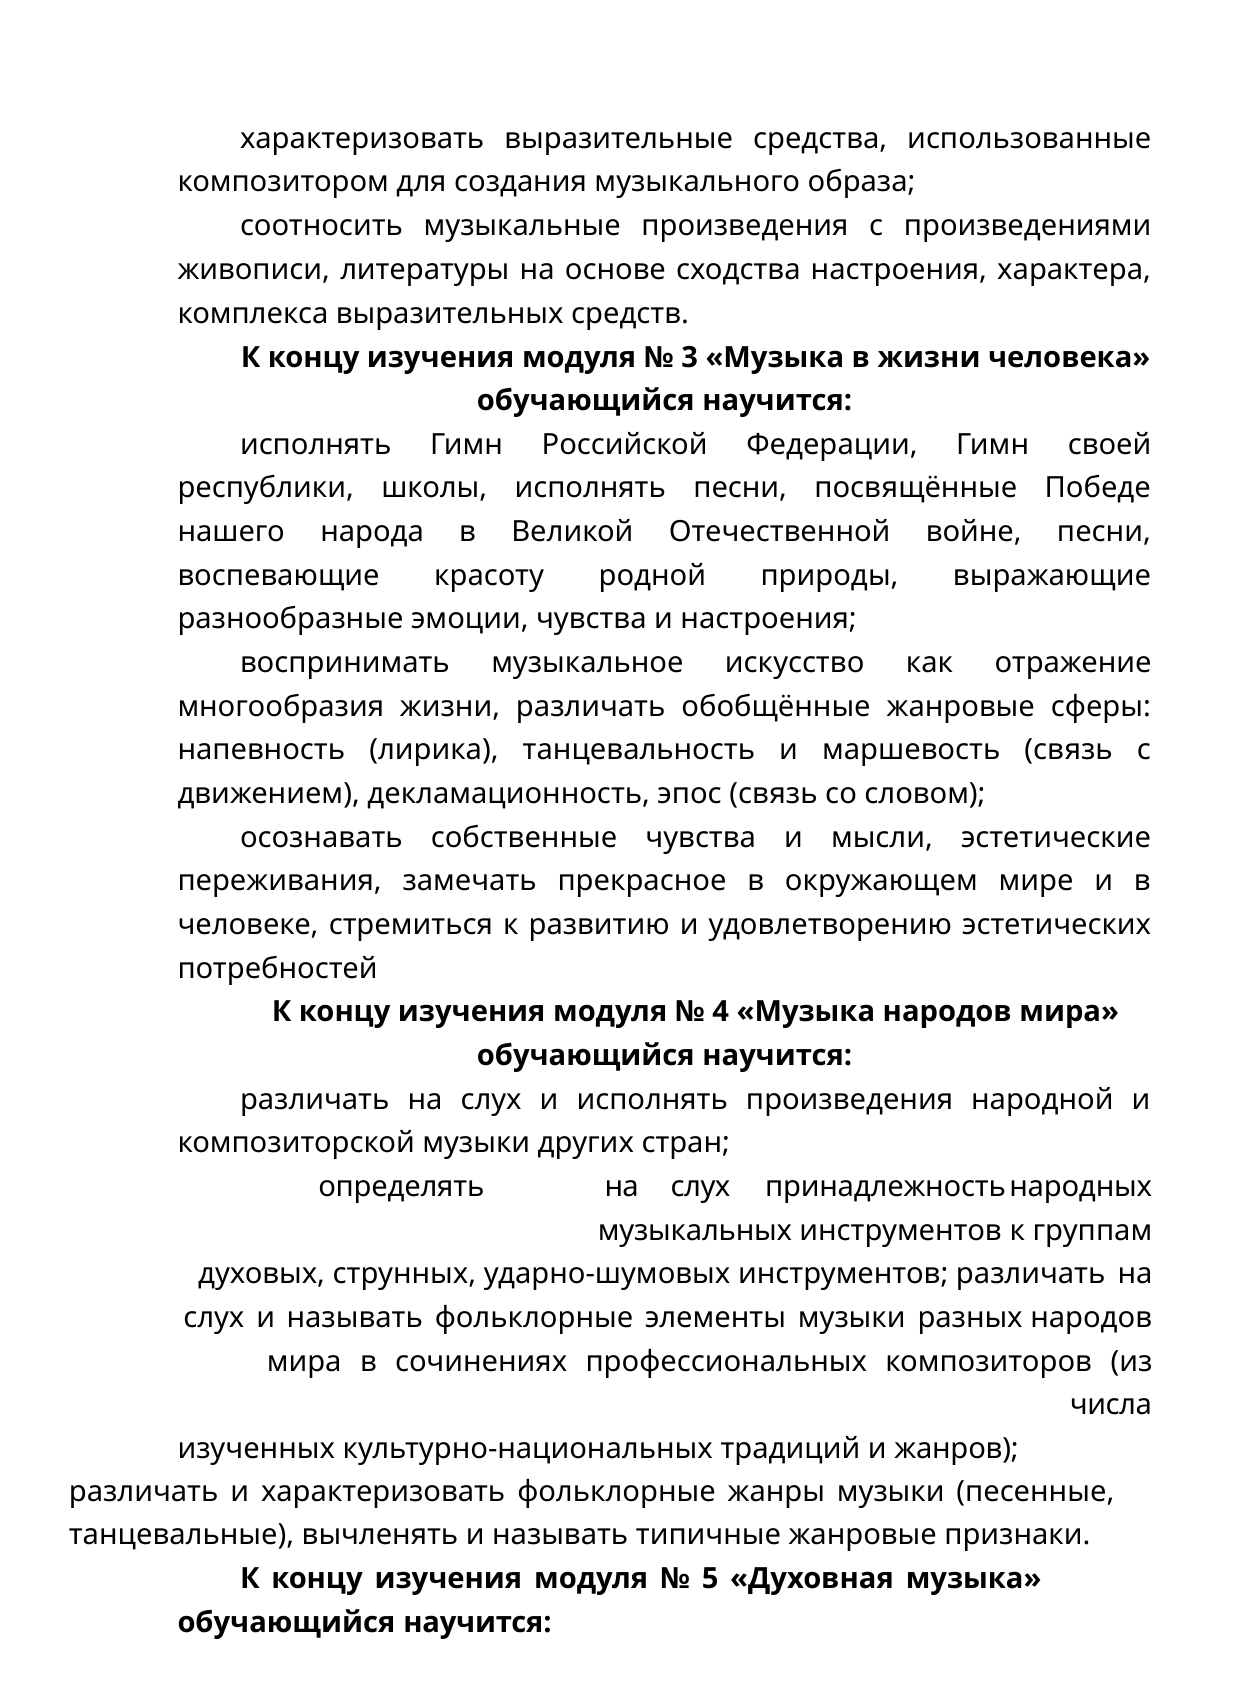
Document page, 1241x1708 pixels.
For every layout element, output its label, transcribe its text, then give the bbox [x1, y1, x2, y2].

subtitle К концу изучения модуля № 3 «Музыка в жизни человека» обучающийся научится: [177, 336, 1152, 419]
text исполнять Гимн Российской Федерации, Гимн своей республики, школы, исполнять песни, посвящённые Победе нашего народа в Великой Отечественной войне, песни, воспевающие красоту родной природы, выражающие разнообразные эмоции, чувства и настроения; [177, 423, 1152, 637]
text определять на слух принадлежность народных музыкальных инструментов к группам духовых, струнных, ударно-шумовых инструментов; различать на слух и называть фольклорные элементы музыки разных народов мира в сочинениях профессиональных композиторов (из числа [177, 1165, 1152, 1423]
text воспринимать музыкальное искусство как отражение многообразия жизни, различать обобщённые жанровые сферы: напевность (лирика), танцевальность и маршевость (связь с движением), декламационность, эпос (связь со словом); [177, 641, 1152, 812]
text различать и характеризовать фольклорные жанры музыки (песенные, танцевальные), вычленять и называть типичные жанровые признаки. [69, 1470, 1192, 1553]
text осознавать собственные чувства и мысли, эстетические переживания, замечать прекрасное в окружающем мире и в человеке, стремиться к развитию и удовлетворению эстетических потребностей [177, 816, 1152, 987]
text изученных культурно-национальных традиций и жанров); [177, 1427, 1192, 1467]
text соотносить музыкальные произведения с произведениями живописи, литературы на основе сходства настроения, характера, комплекса выразительных средств. [177, 204, 1152, 332]
subtitle К концу изучения модуля № 4 «Музыка народов мира» обучающийся научится: [177, 991, 1152, 1074]
text характеризовать выразительные средства, использованные композитором для создания музыкального образа; [177, 117, 1152, 200]
subtitle К концу изучения модуля № 5 «Духовная музыка» обучающийся научится: [177, 1557, 1192, 1641]
text различать на слух и исполнять произведения народной и композиторской музыки других стран; [177, 1078, 1151, 1161]
